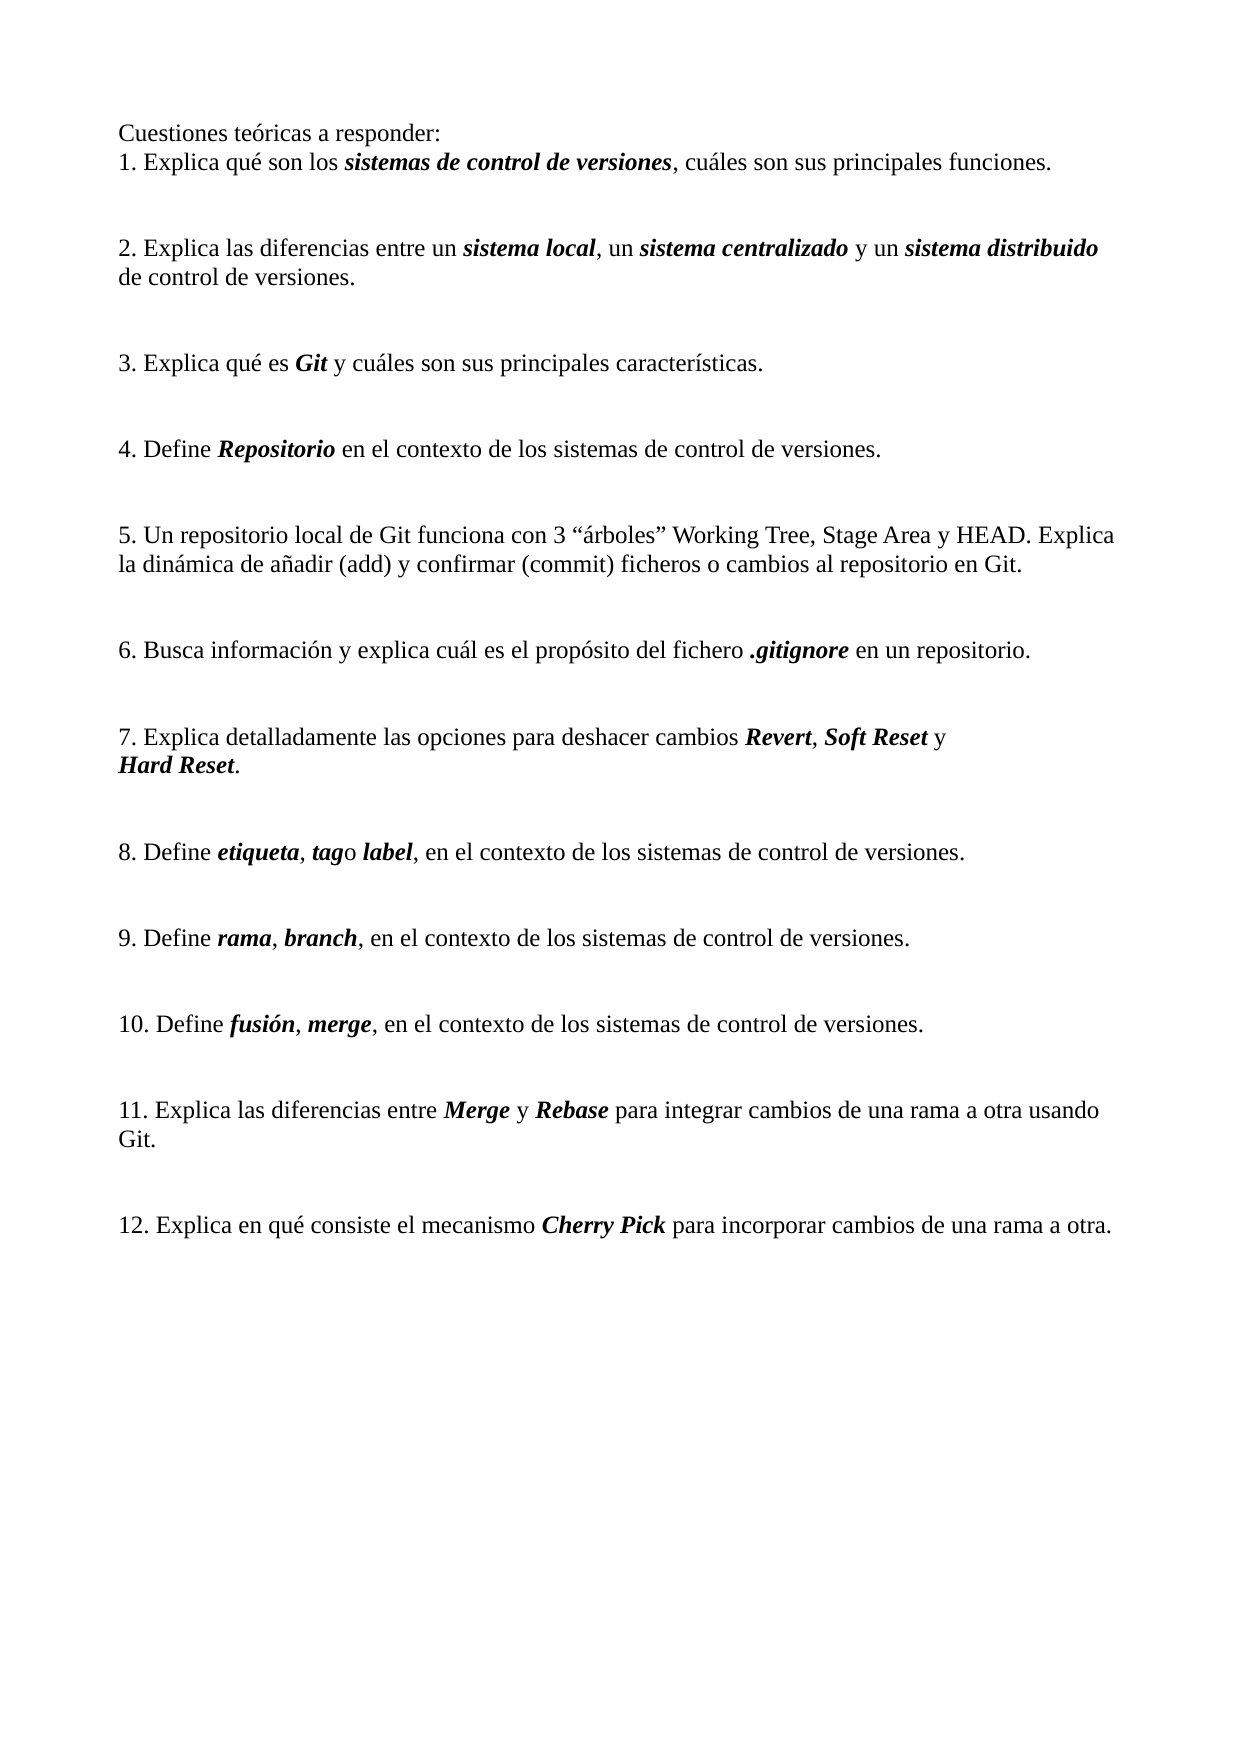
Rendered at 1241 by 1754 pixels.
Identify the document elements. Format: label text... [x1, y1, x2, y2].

text Cuestiones teóricas a responder: 1. Explica qué son los sistemas de control de versiones, cuáles son sus principales funciones. 2. Explica las diferencias entre un sistema local, un sistema centralizado y un sistema distribuido de control de versiones. 3. Explica qué es Git y cuáles son sus principales características. 4. Define Repositorio en el contexto de los sistemas de control de versiones. 5. Un repositorio local de Git funciona con 3 “árboles” Working Tree, Stage Area y HEAD. Explica la dinámica de añadir (add) y confirmar (commit) ficheros o cambios al repositorio en Git. 6. Busca información y explica cuál es el propósito del fichero .gitignore en un repositorio. 7. Explica detalladamente las opciones para deshacer cambios Revert, Soft Reset y Hard Reset. 8. Define etiqueta, tago label, en el contexto de los sistemas de control de versiones. 9. Define rama, branch, en el contexto de los sistemas de control de versiones. 10. Define fusión, merge, en el contexto de los sistemas de control de versiones. 11. Explica las diferencias entre Merge y Rebase para integrar cambios de una rama a otra usando Git. 12. Explica en qué consiste el mecanismo Cherry Pick para incorporar cambios de una rama a otra. [118, 118, 1122, 1239]
